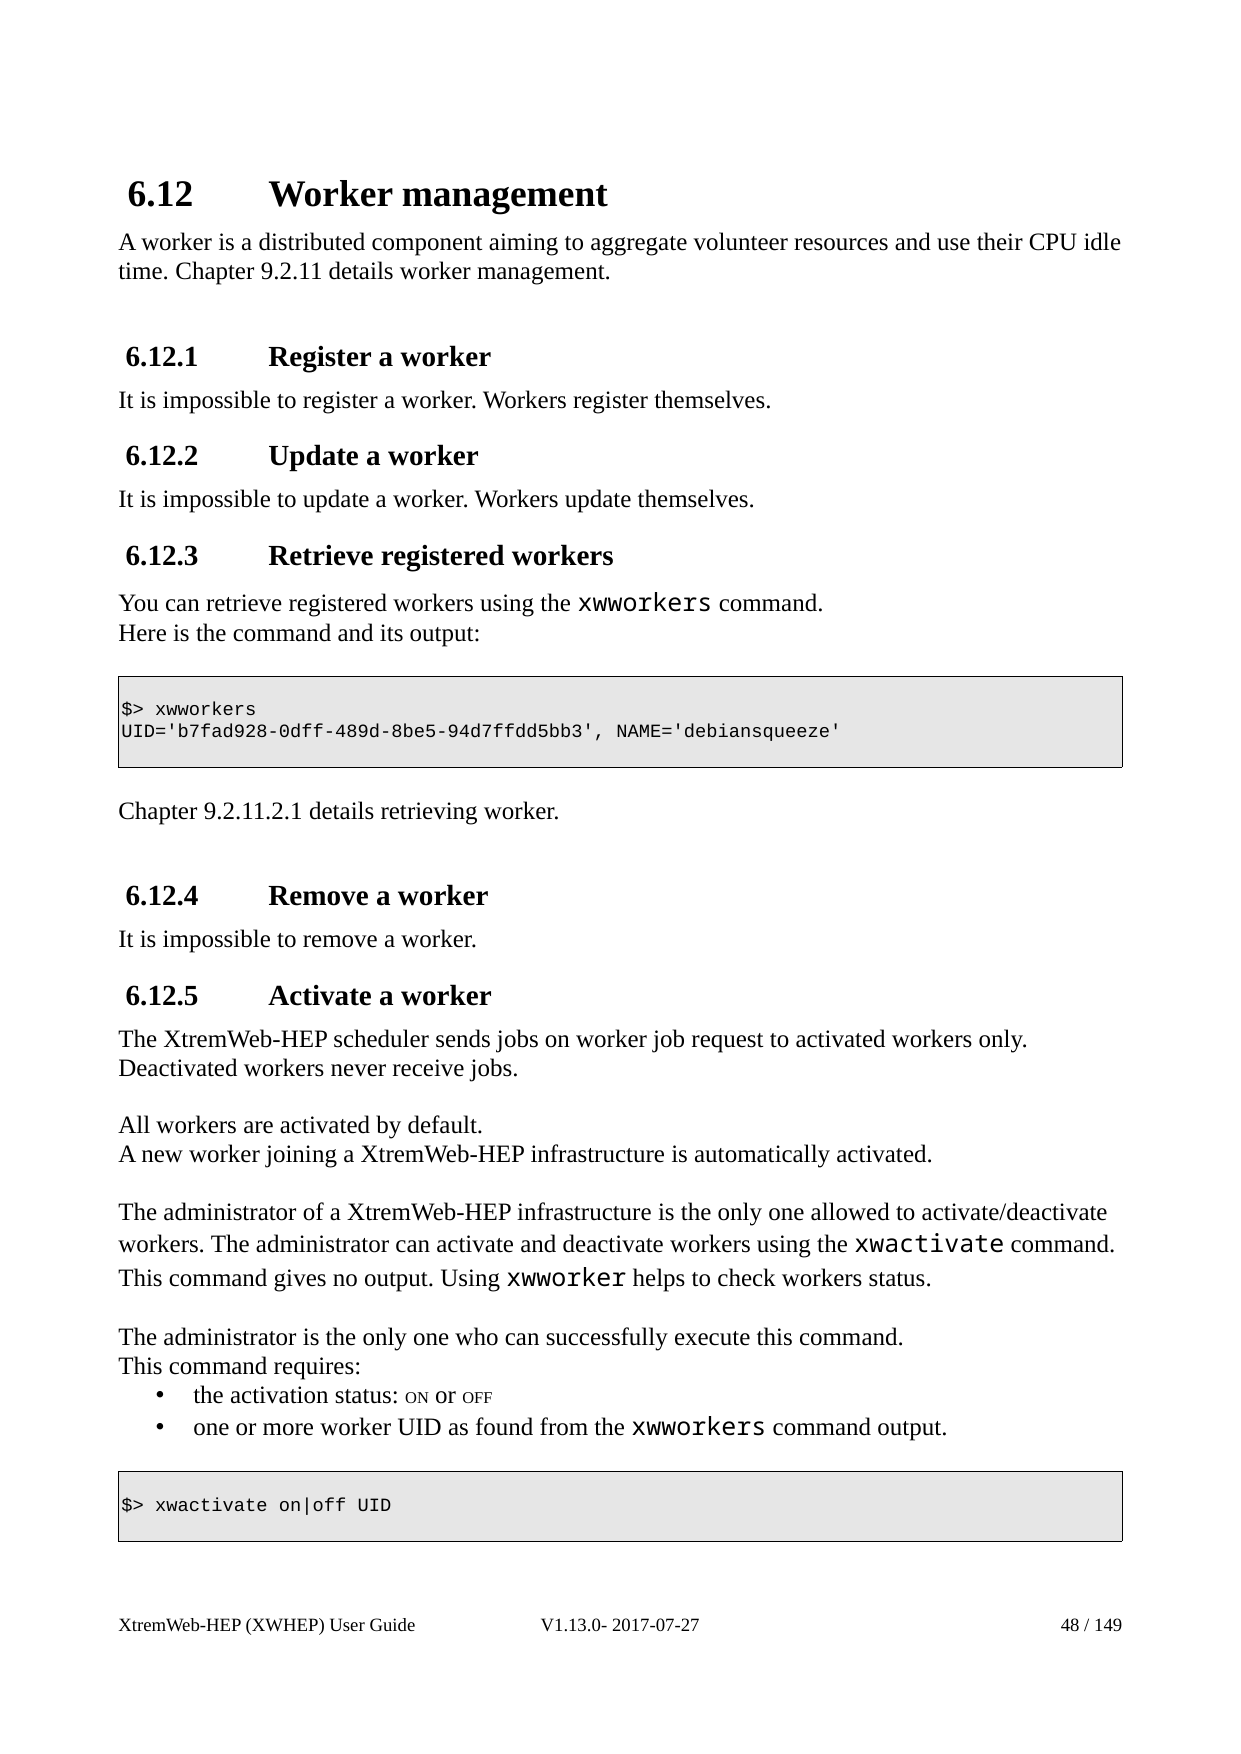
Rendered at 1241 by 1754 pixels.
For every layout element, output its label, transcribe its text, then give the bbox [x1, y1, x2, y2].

subtitle Activate a worker [118, 978, 1122, 1012]
text A worker is a distributed component aiming to aggregate volunteer resources and use their CPU idle time. Chapter 9.2.11 details worker management. [118, 227, 1122, 285]
text This command requires: [118, 1351, 1122, 1380]
text Chapter 9.2.11.2.1 details retrieving worker. [118, 796, 1122, 824]
text All workers are activated by default. [118, 1110, 1122, 1139]
subtitle Retrieve registered workers [118, 538, 1122, 572]
text $> xwworkers [119, 697, 1122, 718]
list one or more worker UID as found from the xwworkers command output. [156, 1408, 1122, 1442]
subtitle Worker management [118, 172, 1122, 215]
text $> xwactivate on|off UID [119, 1492, 1122, 1514]
text The administrator is the only one who can successfully execute this command. [118, 1322, 1122, 1351]
text You can retrieve registered workers using the xwworkers command. [118, 584, 1122, 618]
subtitle Remove a worker [118, 878, 1122, 912]
text A new worker joining a XtremWeb-HEP infrastructure is automatically activated. [118, 1139, 1122, 1168]
text This command gives no output. Using xwworker helps to check workers status. [118, 1259, 1122, 1293]
text The XtremWeb-HEP scheduler sends jobs on worker job request to activated workers only. Deactivated workers never receive jobs. [118, 1024, 1122, 1082]
subtitle Update a worker [118, 438, 1122, 472]
text Here is the command and its output: [118, 618, 1122, 647]
text It is impossible to remove a worker. [118, 924, 1122, 953]
text UID='b7fad928-0dff-489d-8be5-94d7ffdd5bb3', NAME='debiansqueeze' [119, 718, 1122, 740]
list the activation status: on or off [156, 1380, 1122, 1408]
subtitle Register a worker [118, 339, 1122, 372]
text It is impossible to update a worker. Workers update themselves. [118, 484, 1122, 513]
text It is impossible to register a worker. Workers register themselves. [118, 385, 1122, 413]
text The administrator of a XtremWeb-HEP infrastructure is the only one allowed to activate/deactivate workers. The administrator can activate and deactivate workers using the xwactivate command. [118, 1197, 1122, 1259]
